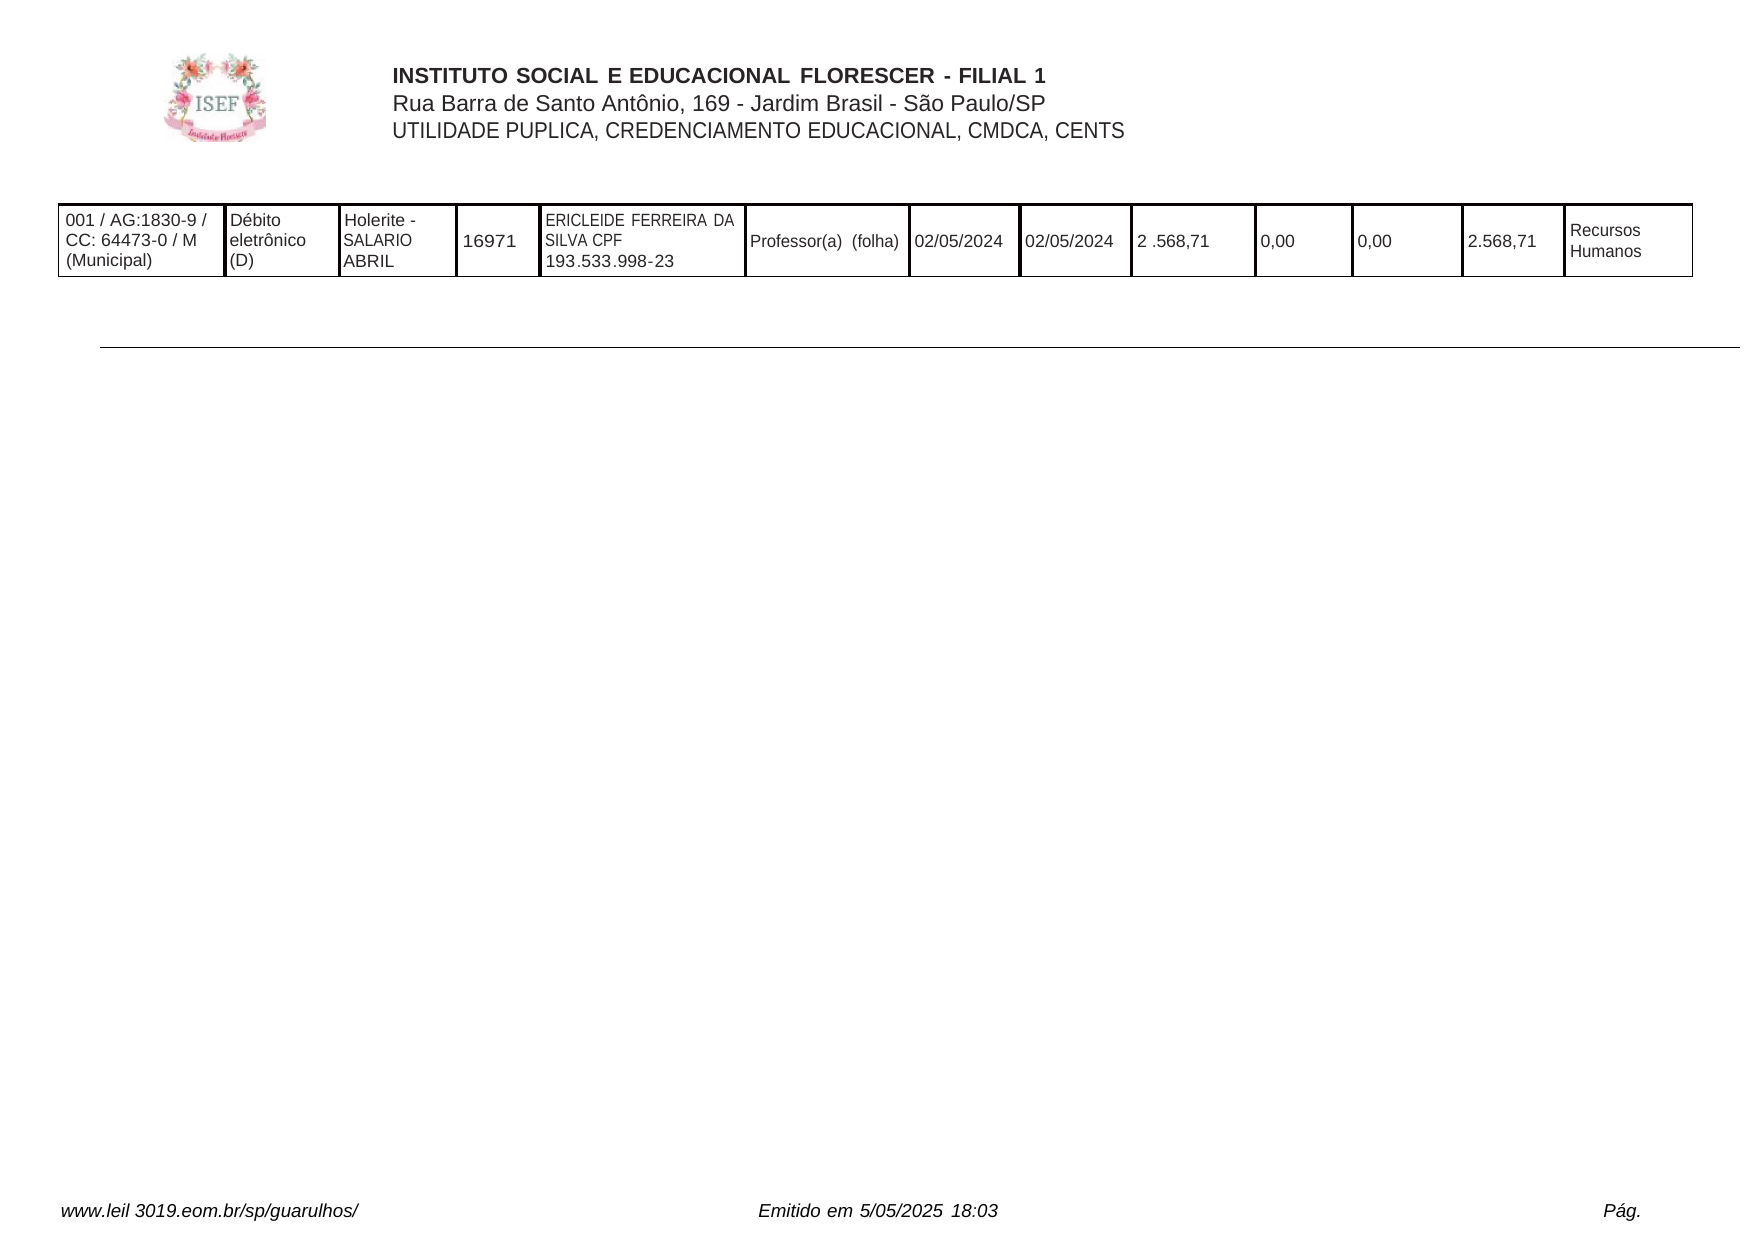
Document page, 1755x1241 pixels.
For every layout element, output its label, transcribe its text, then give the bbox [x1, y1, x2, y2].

table_cell 02/05/2024 [1022, 206, 1130, 276]
table_cell Recursos Humanos [1566, 206, 1692, 276]
table_cell 001 / AG:1830-9 / CC: 64473-0 / M (Municipal) [59, 206, 223, 276]
table_cell Professor(a) (folha) [747, 206, 908, 276]
table_cell ERICLEIDE FERREIRA DA SILVA CPF 193.533.998-23 [542, 206, 744, 276]
table_cell 02/05/2024 [911, 206, 1018, 276]
table_cell Holerite - SALARIO ABRIL [341, 206, 455, 276]
table_cell Débito eletrônico (D) [227, 206, 338, 276]
table_cell 16971 [458, 206, 538, 276]
table_cell 0,00 [1257, 206, 1351, 276]
table_cell 0,00 [1354, 206, 1461, 276]
table_cell 2.568,71 [1464, 206, 1563, 276]
table_cell 2 .568,71 [1133, 206, 1254, 276]
